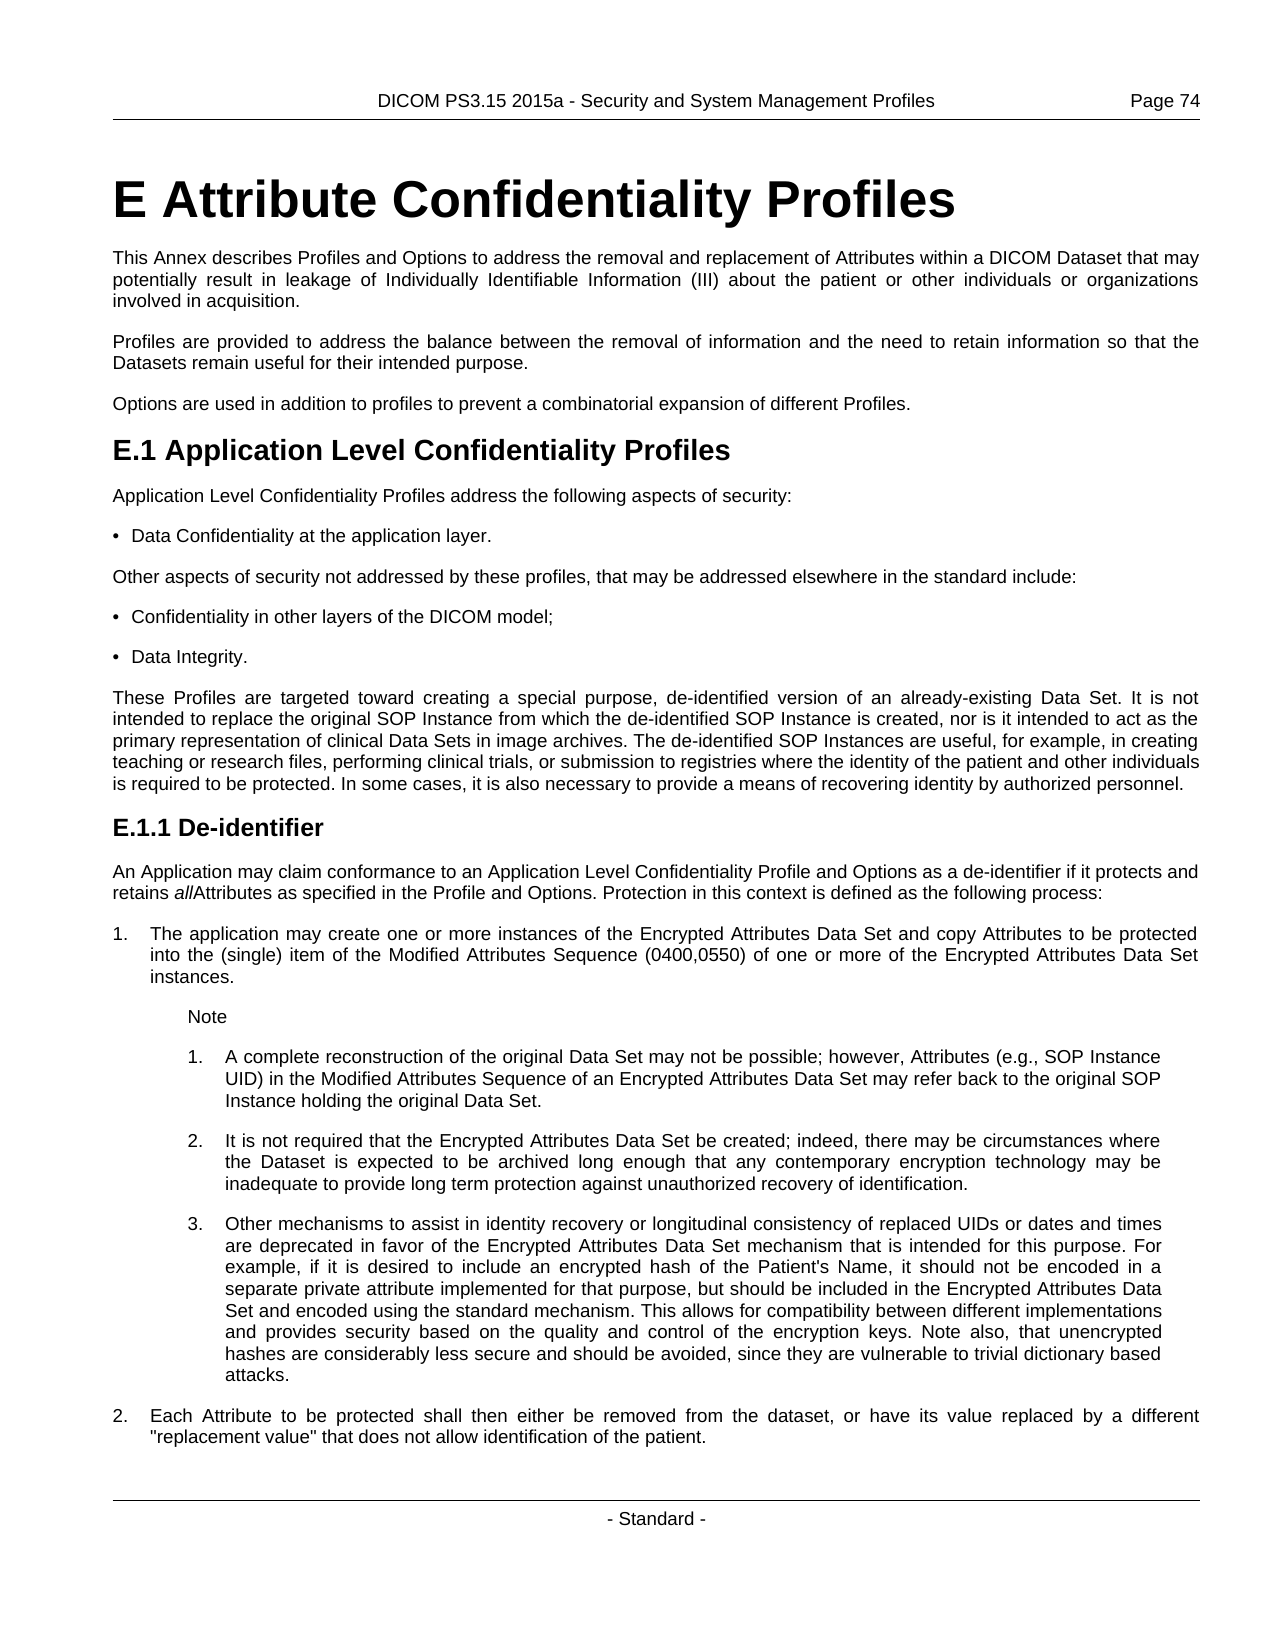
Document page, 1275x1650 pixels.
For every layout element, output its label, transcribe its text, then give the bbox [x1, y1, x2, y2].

text This Annex describes Profiles and Options to address the removal and replacement of Attributes within a DICOM Dataset that may potentially result in leakage of Individually Identifiable Information (III) about the patient or other individuals or organizations involved in acquisition. [112, 247, 1200, 312]
text Profiles are provided to address the balance between the removal of information and the need to retain information so that the Datasets remain useful for their intended purpose. [112, 331, 1200, 374]
text E.1 Application Level Confidentiality Profiles [112, 433, 1200, 466]
list Other mechanisms to assist in identity recovery or longitudinal consistency of replaced UIDs or dates and times are deprecated in favor of the Encrypted Attributes Data Set mechanism that is intended for this purpose. For example, if it is desired to include an encrypted hash of the Patient's Name, it should not be encoded in a separate private attribute implemented for that purpose, but should be included in the Encrypted Attributes Data Set and encoded using the standard mechanism. This allows for compatibility between different implementations and provides security based on the quality and control of the encryption keys. Note also, that unencrypted hashes are considerably less secure and should be avoided, since they are vulnerable to trivial dictionary based attacks. [187, 1213, 1162, 1386]
list Confidentiality in other layers of the DICOM model; [112, 606, 1200, 627]
text An Application may claim conformance to an Application Level Confidentiality Profile and Options as a de-identifier if it protects and retains allAttributes as specified in the Profile and Options. Protection in this context is defined as the following process: [112, 861, 1200, 904]
text Application Level Confidentiality Profiles address the following aspects of security: [112, 485, 1200, 507]
text E.1.1 De-identifier [112, 813, 1200, 842]
text These Profiles are targeted toward creating a special purpose, de-identified version of an already-existing Data Set. It is not intended to replace the original SOP Instance from which the de-identified SOP Instance is created, nor is it intended to act as the primary representation of clinical Data Sets in image archives. The de-identified SOP Instances are useful, for example, in creating teaching or research files, performing clinical trials, or submission to registries where the identity of the patient and other individuals is required to be protected. In some cases, it is also necessary to provide a means of recovering identity by authorized personnel. [112, 687, 1200, 794]
list Data Confidentiality at the application layer. [112, 525, 1200, 547]
list Note [150, 1006, 1162, 1027]
list Data Integrity. [112, 646, 1200, 668]
text Other aspects of security not addressed by these profiles, that may be addressed elsewhere in the standard include: [112, 566, 1200, 587]
list A complete reconstruction of the original Data Set may not be possible; however, Attributes (e.g., SOP Instance UID) in the Modified Attributes Sequence of an Encrypted Attributes Data Set may refer back to the original SOP Instance holding the original Data Set. [187, 1046, 1162, 1111]
list Each Attribute to be protected shall then either be removed from the dataset, or have its value replaced by a different "replacement value" that does not allow identification of the patient. [112, 1404, 1200, 1447]
text E Attribute Confidentiality Profiles [112, 169, 1200, 228]
list It is not required that the Encrypted Attributes Data Set be created; indeed, there may be circumstances where the Dataset is expected to be archived long enough that any contemporary encryption technology may be inadequate to provide long term protection against unauthorized recovery of identification. [187, 1130, 1162, 1194]
text Options are used in addition to profiles to prevent a combinatorial expansion of different Profiles. [112, 392, 1200, 414]
list The application may create one or more instances of the Encrypted Attributes Data Set and copy Attributes to be protected into the (single) item of the Modified Attributes Sequence (0400,0550) of one or more of the Encrypted Attributes Data Set instances. [112, 922, 1200, 987]
